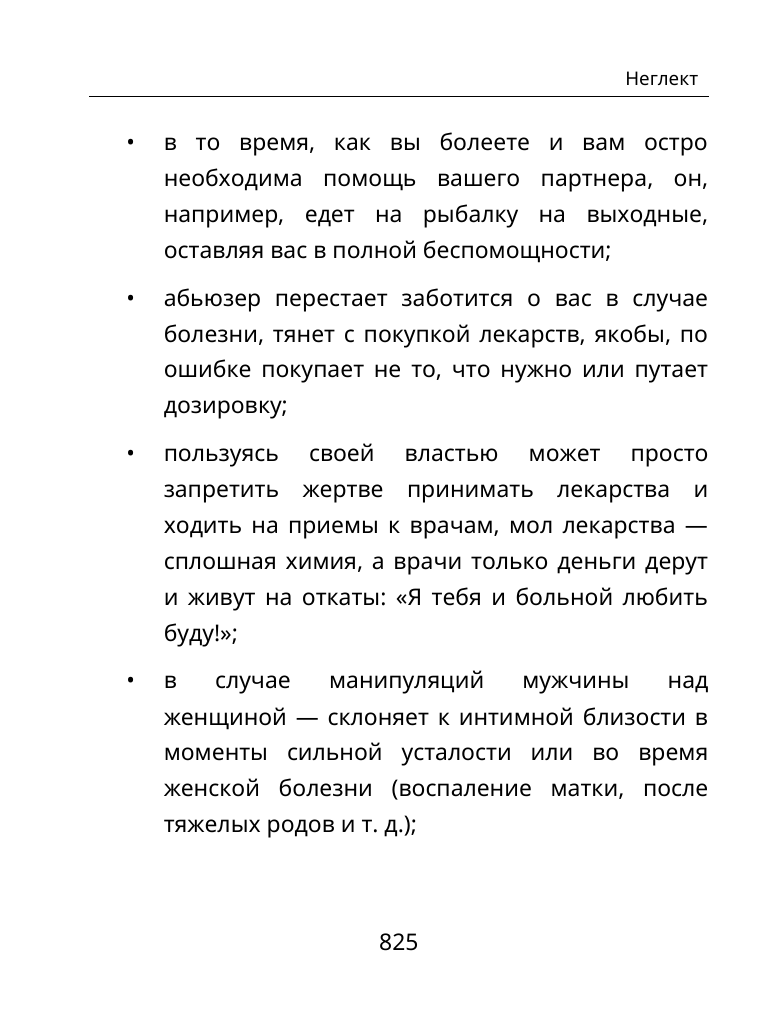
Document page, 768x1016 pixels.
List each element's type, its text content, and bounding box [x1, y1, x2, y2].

list в то время, как вы болеете и вам остро необходима помощь вашего партнера, он, например, едет на рыбалку на выходные, оставляя вас в полной беспомощности; [126, 126, 709, 265]
list пользуясь своей властью может просто запретить жертве принимать лекарства и ходить на приемы к врачам, мол лекарства — сплошная химия, а врачи только деньги дерут и живут на откаты: «Я тебя и больной любить буду!»; [126, 437, 709, 648]
list абьюзер перестает заботится о вас в случае болезни, тянет с покупкой лекарств, якобы, по ошибке покупает не то, что нужно или путает дозировку; [126, 282, 709, 421]
list в случае манипуляций мужчины над женщиной — склоняет к интимной близости в моменты сильной усталости или во время женской болезни (воспаление матки, после тяжелых родов и т. д.); [126, 664, 709, 839]
